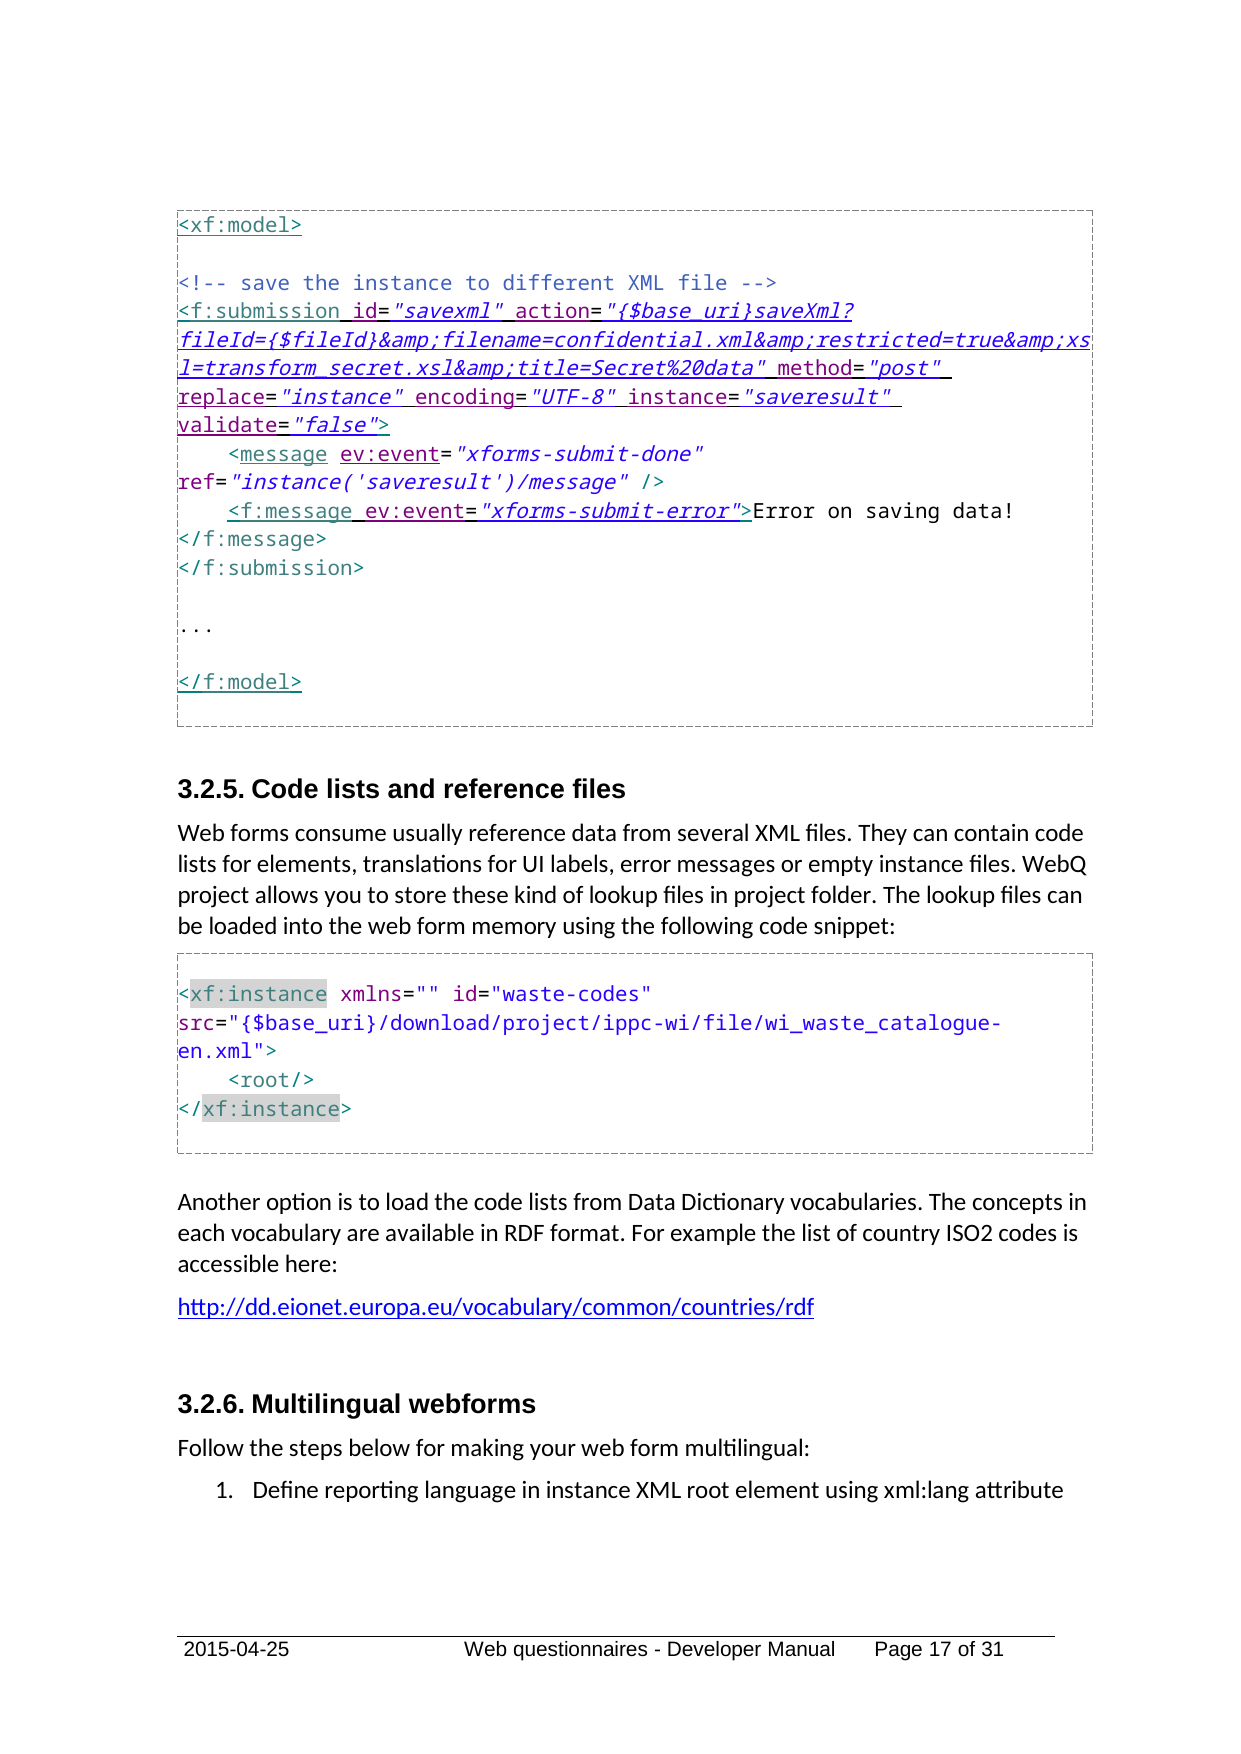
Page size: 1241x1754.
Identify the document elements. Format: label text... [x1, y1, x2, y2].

text <f:message ev:event="xforms-submit-error">Error on saving data!</f:message> [177, 496, 1092, 553]
text </f:model> [177, 667, 1092, 696]
text ... [177, 610, 1092, 638]
text </xf:instance> [177, 1093, 1092, 1122]
text <root/> [177, 1065, 1092, 1093]
text <xf:model> [177, 210, 1092, 239]
text </f:submission> [177, 553, 1092, 581]
list Define reporting language in instance XML root element using xml:lang attribute [215, 1474, 1092, 1506]
subtitle Code lists and reference files [177, 773, 1092, 804]
text <xf:instance xmlns="" id="waste-codes" src="{$base_uri}/download/project/ippc-wi/file/wi_waste_catalogue-en.xml"> [177, 979, 1092, 1065]
text Web forms consume usually reference data from several XML files. They can contain code lists for elements, translations for UI labels, error messages or empty instance files. WebQ project allows you to store these kind of lookup files in project folder. The lookup files can be loaded into the web form memory using the following code snippet: [177, 817, 1092, 941]
text <f:submission id="savexml" action="{$base_uri}saveXml?fileId={$fileId}&amp;filename=confidential.xml&amp;restricted=true&amp;xsl=transform_secret.xsl&amp;title=Secret%20data" method="post" replace="instance" encoding="UTF-8" instance="saveresult" validate="false"> [177, 296, 1092, 439]
text <message ev:event="xforms-submit-done" ref="instance('saveresult')/message" /> [177, 439, 1092, 496]
text http://dd.eionet.europa.eu/vocabulary/common/countries/rdf [177, 1291, 1092, 1322]
text Another option is to load the code lists from Data Dictionary vocabularies. The concepts in each vocabulary are available in RDF format. For example the list of country ISO2 codes is accessible here: [177, 1186, 1092, 1279]
text <!-- save the instance to different XML file --> [177, 267, 1092, 296]
subtitle Multilingual webforms [177, 1388, 1092, 1419]
text Follow the steps below for making your web form multilingual: [177, 1432, 1092, 1463]
